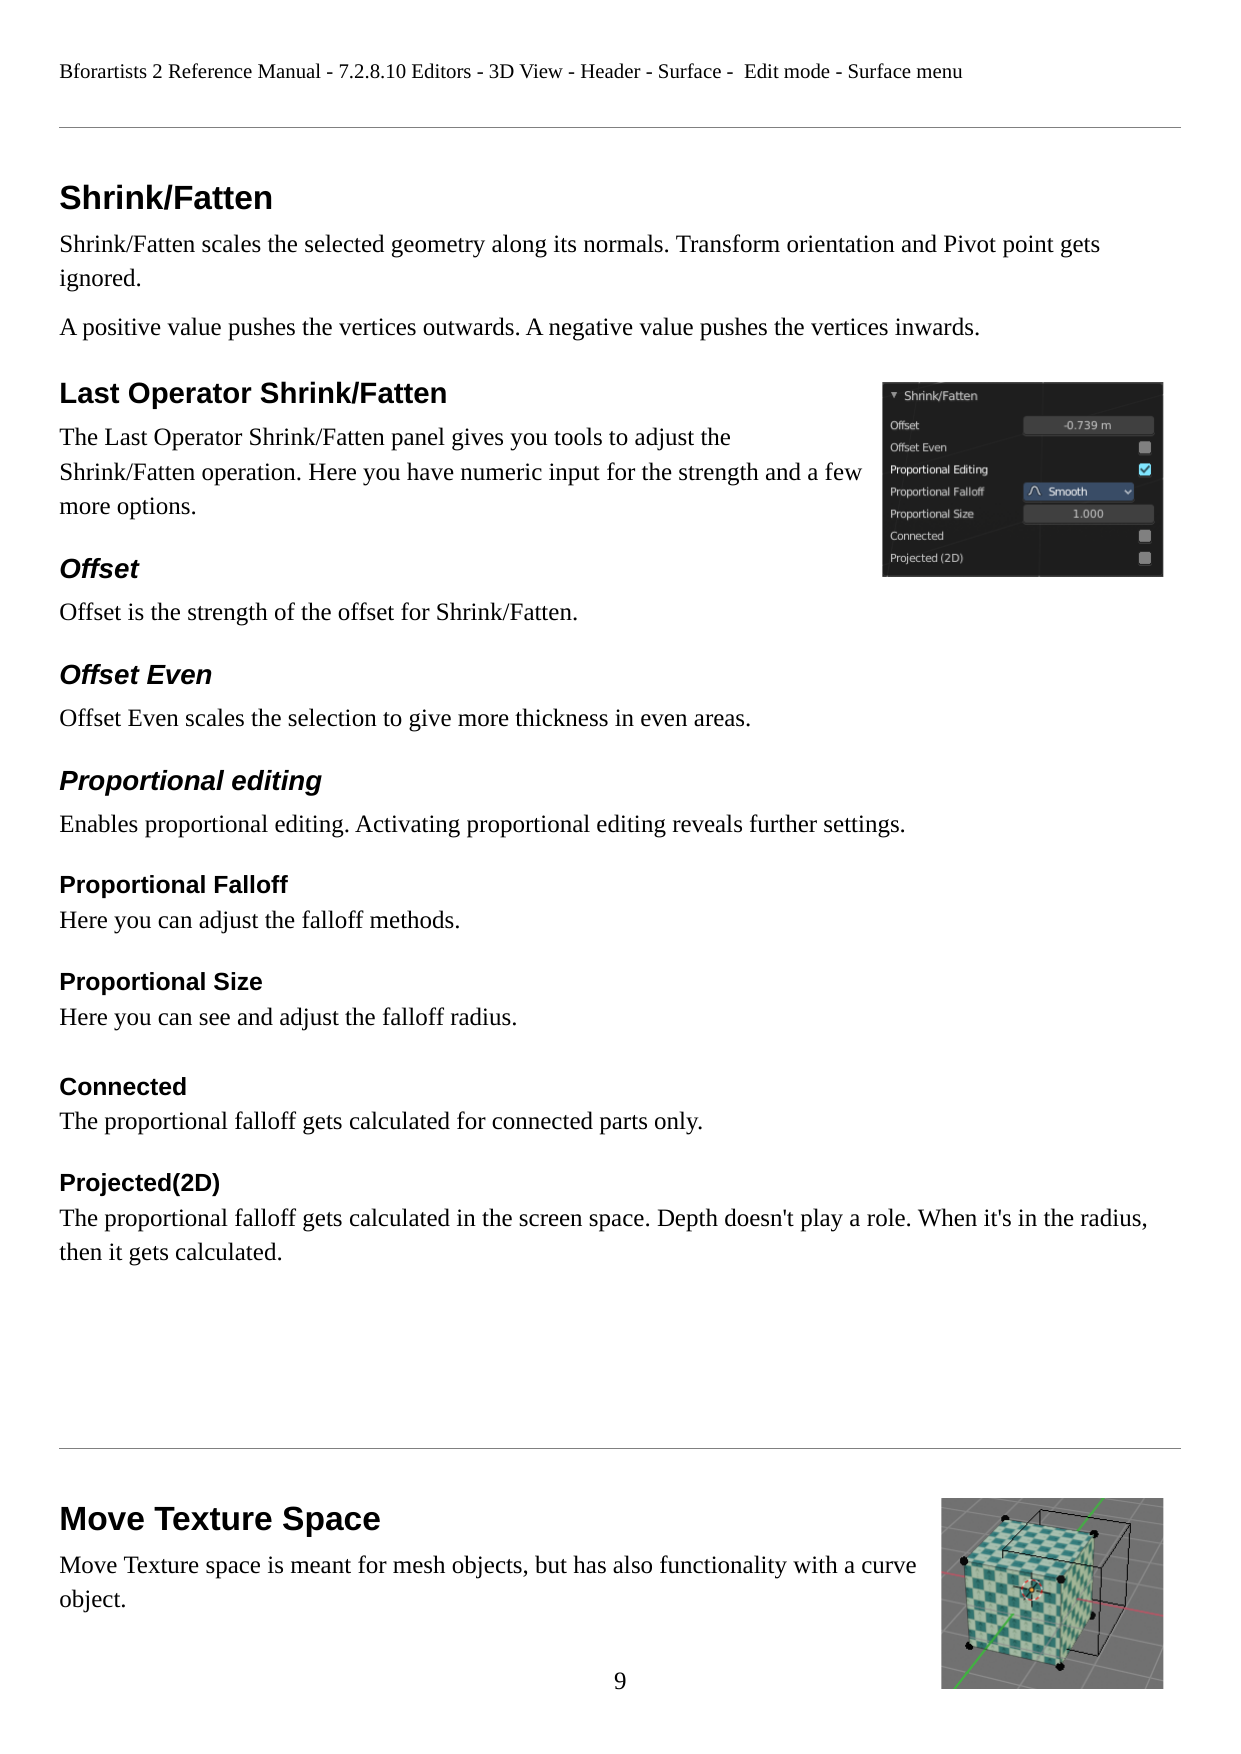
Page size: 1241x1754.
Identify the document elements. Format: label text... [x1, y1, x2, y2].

subtitle Proportional Size [59, 967, 1181, 995]
subtitle Projected(2D) [59, 1168, 1181, 1197]
text Shrink/Fatten scales the selected geometry along its normals. Transform orientation and Pivot point gets ignored. [59, 229, 1181, 292]
subtitle Connected [59, 1072, 1181, 1100]
subtitle Proportional Falloff [59, 871, 1181, 899]
subtitle Offset Even [59, 659, 1181, 691]
subtitle Shrink/Fatten [59, 178, 1181, 216]
text Here you can see and adjust the falloff radius. [59, 1002, 1181, 1030]
subtitle Move Texture Space [59, 1498, 941, 1537]
text The proportional falloff gets calculated for connected parts only. [59, 1106, 1181, 1135]
text Enables proportional editing. Activating proportional editing reveals further settings. [59, 809, 1181, 838]
text Offset is the strength of the offset for Shrink/Fatten. [59, 597, 1181, 626]
text Here you can adjust the falloff methods. [59, 905, 1181, 934]
picture [941, 1498, 1164, 1689]
picture [882, 382, 1164, 577]
text The Last Operator Shrink/Fatten panel gives you tools to adjust the Shrink/Fatten operation. Here you have numeric input for the strength and a few more options. [59, 422, 882, 520]
text The proportional falloff gets calculated in the screen space. Depth doesn't play a role. When it's in the radius, then it gets calculated. [59, 1203, 1181, 1266]
text Move Texture space is meant for mesh objects, but has also functionality with a curve object. [59, 1550, 941, 1613]
subtitle Proportional editing [59, 764, 1181, 796]
subtitle Offset [59, 553, 1181, 584]
text A positive value pushes the vertices outwards. A negative value pushes the vertices inwards. [59, 312, 1181, 341]
subtitle [1164, 1498, 1181, 1537]
text Offset Even scales the selection to give more thickness in even areas. [59, 703, 1181, 732]
subtitle Last Operator Shrink/Fatten [59, 376, 1181, 410]
